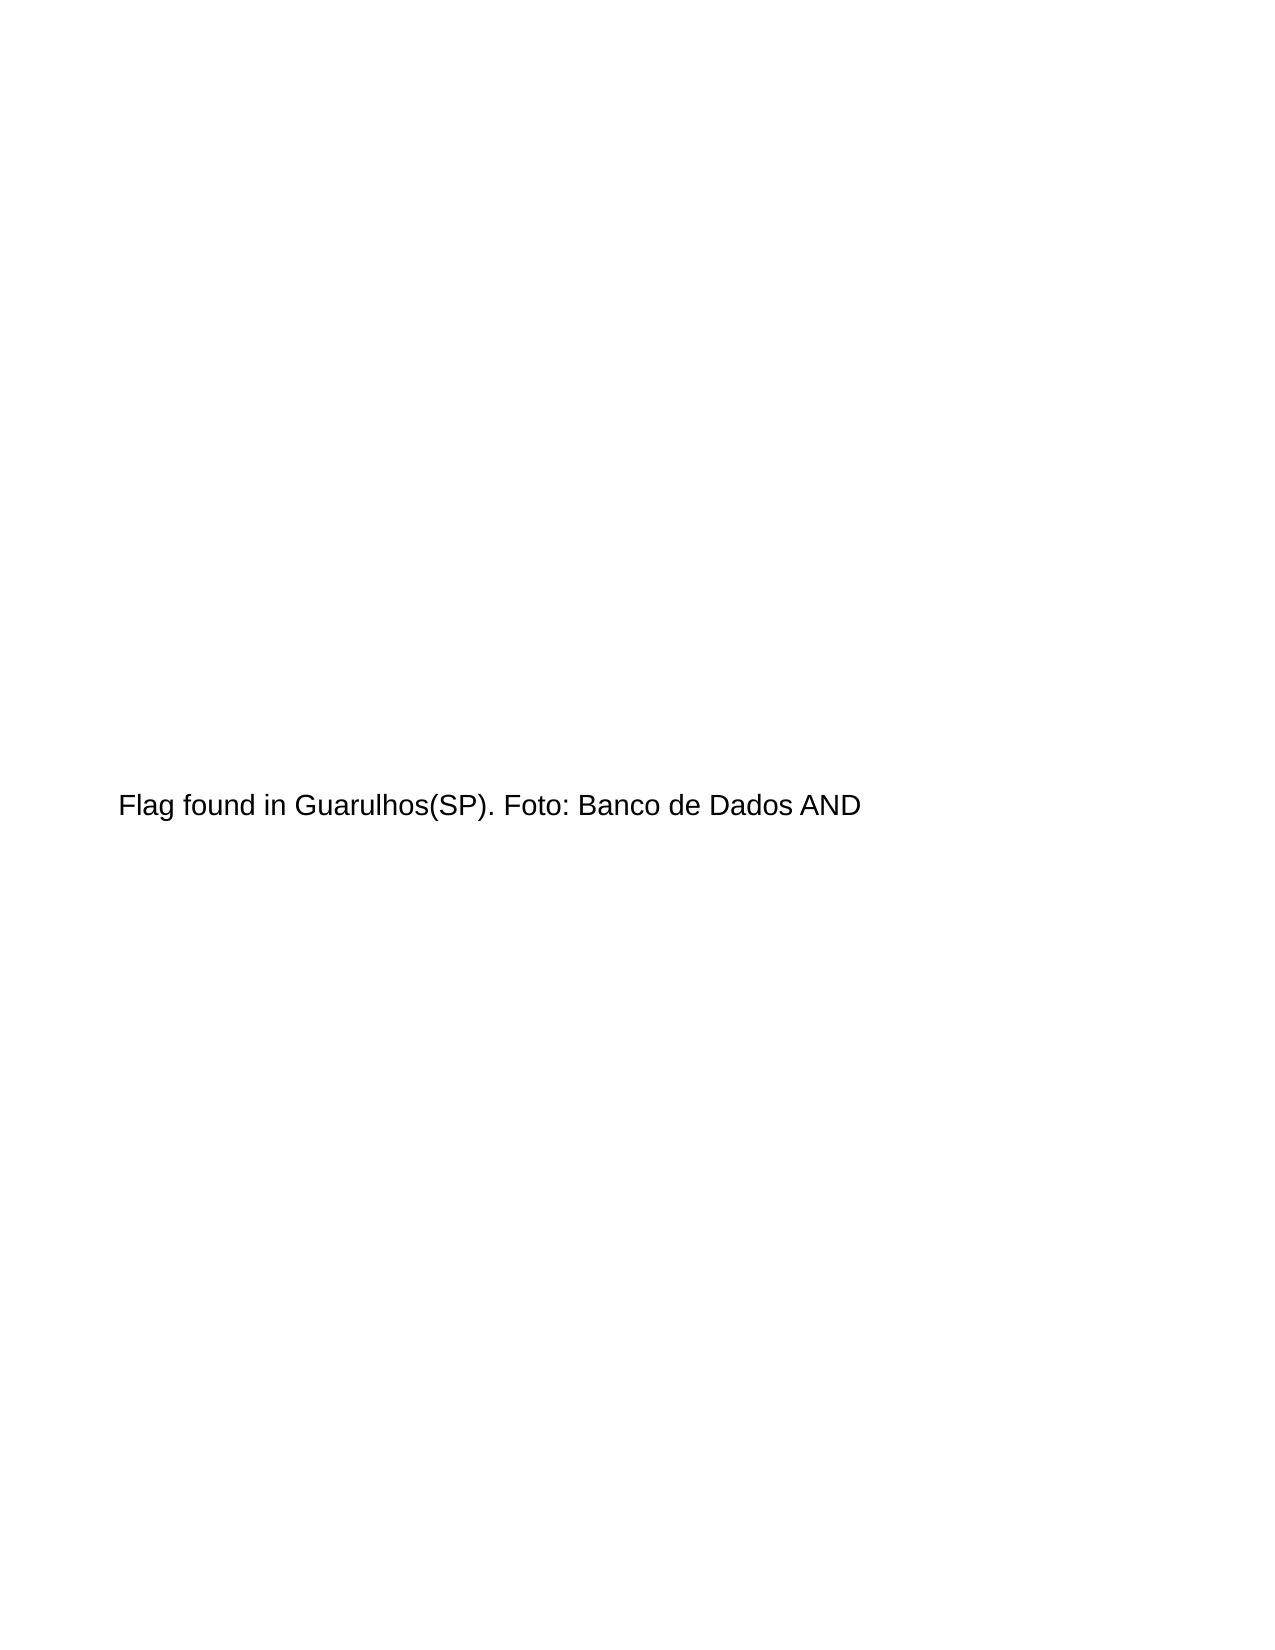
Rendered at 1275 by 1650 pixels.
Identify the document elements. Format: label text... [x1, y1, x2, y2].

text Flag found in Guarulhos(SP). Foto: Banco de Dados AND [118, 788, 1157, 822]
